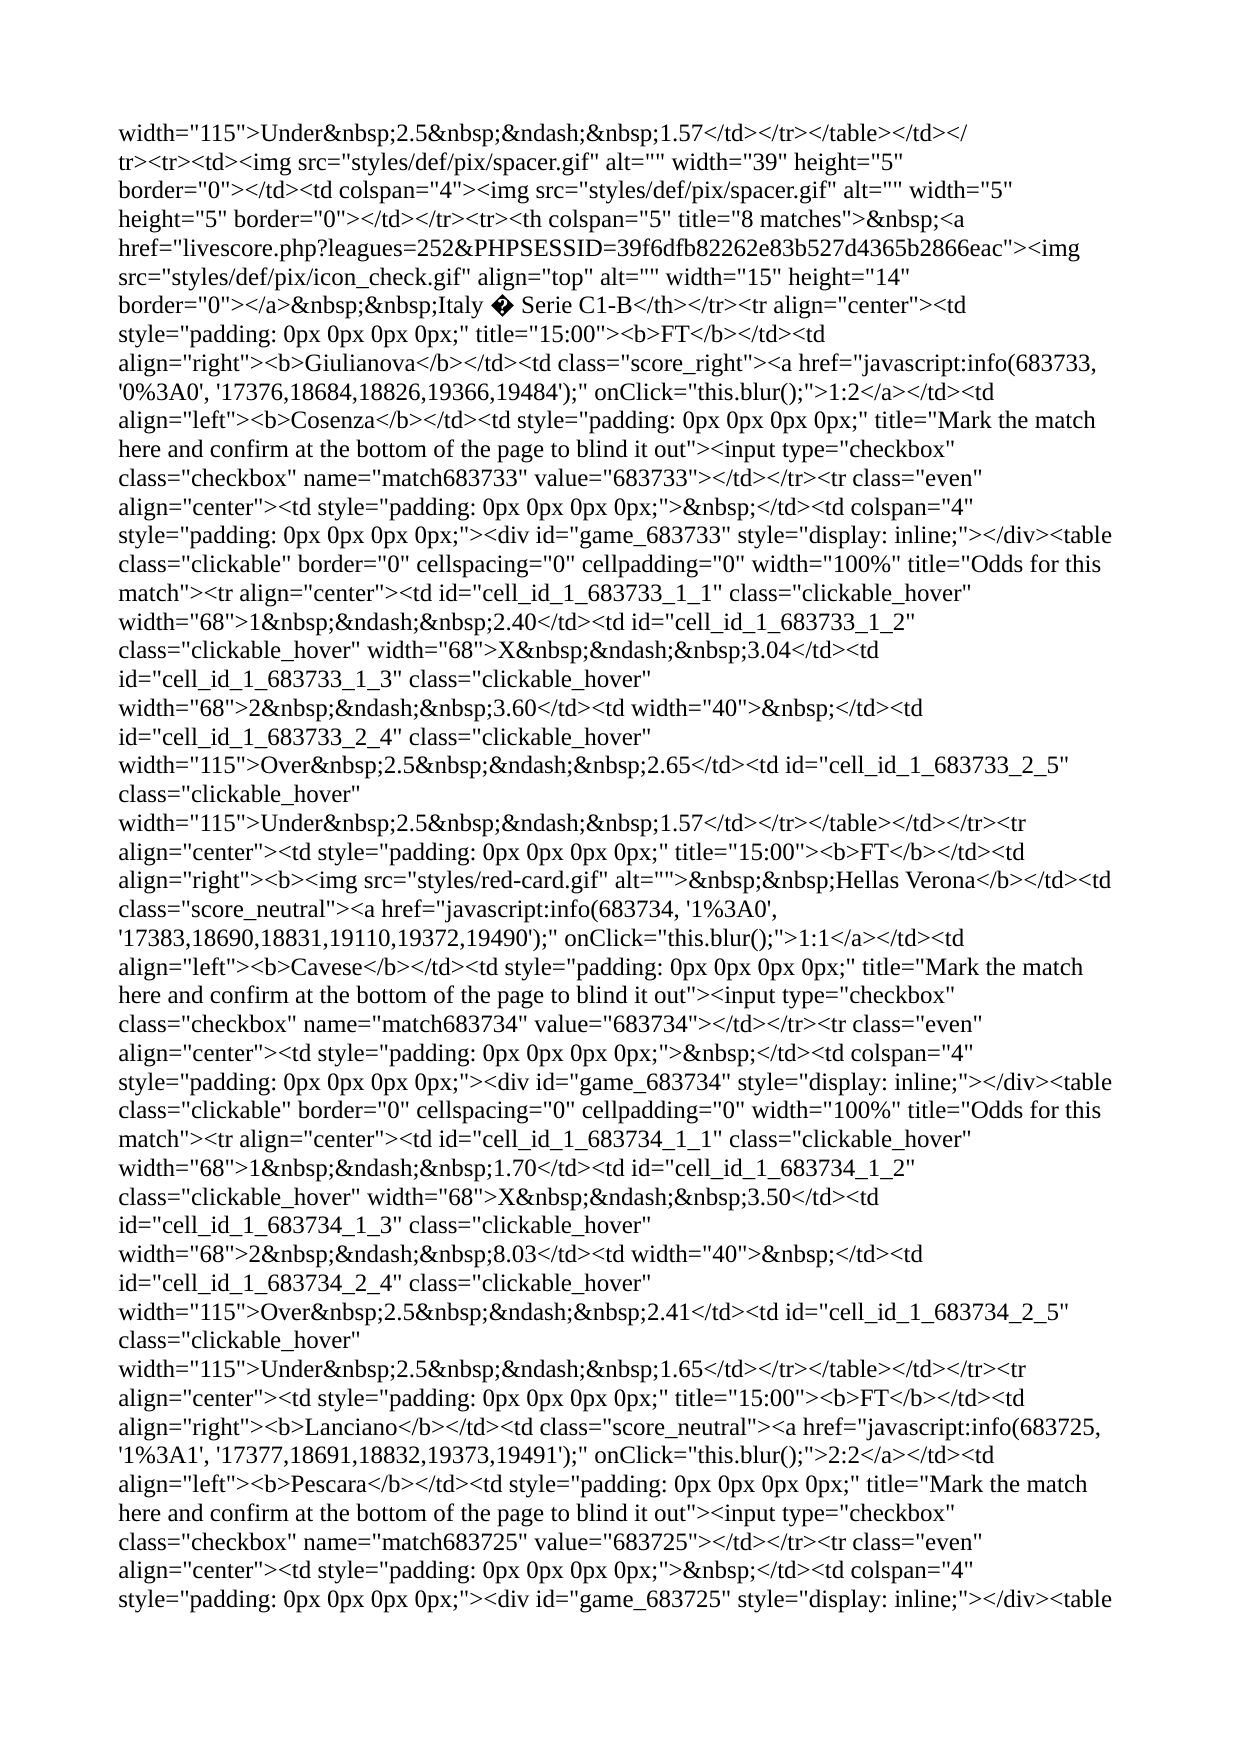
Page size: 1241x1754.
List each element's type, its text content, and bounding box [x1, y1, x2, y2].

text width="115">Under&nbsp;2.5&nbsp;&ndash;&nbsp;1.57</td></tr></table></td></tr><tr><td><img src="styles/def/pix/spacer.gif" alt="" width="39" height="5" border="0"></td><td colspan="4"><img src="styles/def/pix/spacer.gif" alt="" width="5" height="5" border="0"></td></tr><tr><th colspan="5" title="8 matches">&nbsp;<a href="livescore.php?leagues=252&PHPSESSID=39f6dfb82262e83b527d4365b2866eac"><img src="styles/def/pix/icon_check.gif" align="top" alt="" width="15" height="14" border="0"></a>&nbsp;&nbsp;Italy � Serie C1-B</th></tr><tr align="center"><td style="padding: 0px 0px 0px 0px;" title="15:00"><b>FT</b></td><td align="right"><b>Giulianova</b></td><td class="score_right"><a href="javascript:info(683733, '0%3A0', '17376,18684,18826,19366,19484');" onClick="this.blur();">1:2</a></td><td align="left"><b>Cosenza</b></td><td style="padding: 0px 0px 0px 0px;" title="Mark the match here and confirm at the bottom of the page to blind it out"><input type="checkbox" class="checkbox" name="match683733" value="683733"></td></tr><tr class="even" align="center"><td style="padding: 0px 0px 0px 0px;">&nbsp;</td><td colspan="4" style="padding: 0px 0px 0px 0px;"><div id="game_683733" style="display: inline;"></div><table class="clickable" border="0" cellspacing="0" cellpadding="0" width="100%" title="Odds for this match"><tr align="center"><td id="cell_id_1_683733_1_1" class="clickable_hover" width="68">1&nbsp;&ndash;&nbsp;2.40</td><td id="cell_id_1_683733_1_2" class="clickable_hover" width="68">X&nbsp;&ndash;&nbsp;3.04</td><td id="cell_id_1_683733_1_3" class="clickable_hover" width="68">2&nbsp;&ndash;&nbsp;3.60</td><td width="40">&nbsp;</td><td id="cell_id_1_683733_2_4" class="clickable_hover" width="115">Over&nbsp;2.5&nbsp;&ndash;&nbsp;2.65</td><td id="cell_id_1_683733_2_5" class="clickable_hover" width="115">Under&nbsp;2.5&nbsp;&ndash;&nbsp;1.57</td></tr></table></td></tr><tr align="center"><td style="padding: 0px 0px 0px 0px;" title="15:00"><b>FT</b></td><td align="right"><b><img src="styles/red-card.gif" alt="">&nbsp;&nbsp;Hellas Verona</b></td><td class="score_neutral"><a href="javascript:info(683734, '1%3A0', '17383,18690,18831,19110,19372,19490');" onClick="this.blur();">1:1</a></td><td align="left"><b>Cavese</b></td><td style="padding: 0px 0px 0px 0px;" title="Mark the match here and confirm at the bottom of the page to blind it out"><input type="checkbox" class="checkbox" name="match683734" value="683734"></td></tr><tr class="even" align="center"><td style="padding: 0px 0px 0px 0px;">&nbsp;</td><td colspan="4" style="padding: 0px 0px 0px 0px;"><div id="game_683734" style="display: inline;"></div><table class="clickable" border="0" cellspacing="0" cellpadding="0" width="100%" title="Odds for this match"><tr align="center"><td id="cell_id_1_683734_1_1" class="clickable_hover" width="68">1&nbsp;&ndash;&nbsp;1.70</td><td id="cell_id_1_683734_1_2" class="clickable_hover" width="68">X&nbsp;&ndash;&nbsp;3.50</td><td id="cell_id_1_683734_1_3" class="clickable_hover" width="68">2&nbsp;&ndash;&nbsp;8.03</td><td width="40">&nbsp;</td><td id="cell_id_1_683734_2_4" class="clickable_hover" width="115">Over&nbsp;2.5&nbsp;&ndash;&nbsp;2.41</td><td id="cell_id_1_683734_2_5" class="clickable_hover" width="115">Under&nbsp;2.5&nbsp;&ndash;&nbsp;1.65</td></tr></table></td></tr><tr align="center"><td style="padding: 0px 0px 0px 0px;" title="15:00"><b>FT</b></td><td align="right"><b>Lanciano</b></td><td class="score_neutral"><a href="javascript:info(683725, '1%3A1', '17377,18691,18832,19373,19491');" onClick="this.blur();">2:2</a></td><td align="left"><b>Pescara</b></td><td style="padding: 0px 0px 0px 0px;" title="Mark the match here and confirm at the bottom of the page to blind it out"><input type="checkbox" class="checkbox" name="match683725" value="683725"></td></tr><tr class="even" align="center"><td style="padding: 0px 0px 0px 0px;">&nbsp;</td><td colspan="4" style="padding: 0px 0px 0px 0px;"><div id="game_683725" style="display: inline;"></div><table [118, 118, 1122, 1613]
